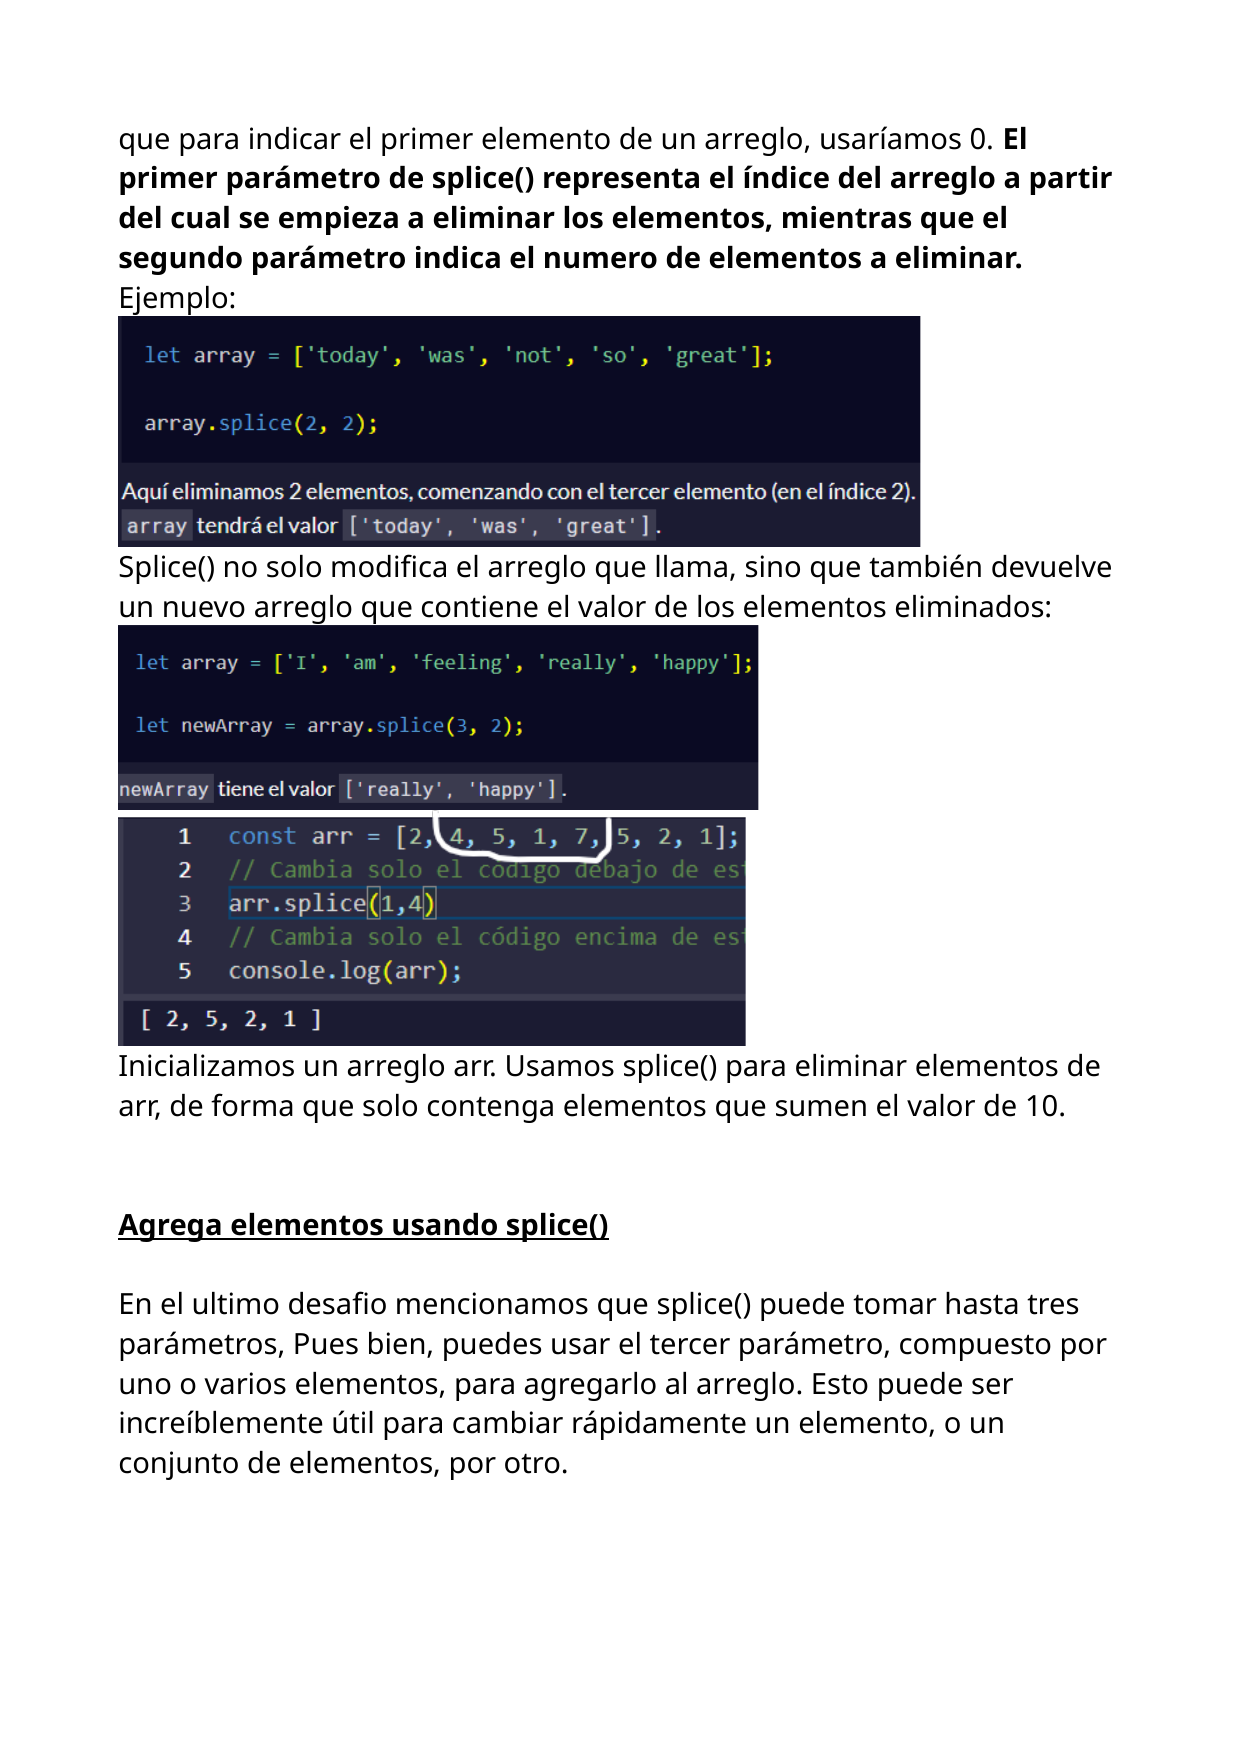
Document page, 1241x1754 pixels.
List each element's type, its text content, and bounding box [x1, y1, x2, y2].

text Agrega elementos usando splice() [118, 1204, 1122, 1244]
text En el ultimo desafio mencionamos que splice() puede tomar hasta tres parámetros, Pues bien, puedes usar el tercer parámetro, compuesto por uno o varios elementos, para agregarlo al arreglo. Esto puede ser increíblemente útil para cambiar rápidamente un elemento, o un conjunto de elementos, por otro. [118, 1284, 1122, 1482]
text que para indicar el primer elemento de un arreglo, usaríamos 0. El primer parámetro de splice() representa el índice del arreglo a partir del cual se empieza a eliminar los elementos, mientras que el segundo parámetro indica el numero de elementos a eliminar. Ejemplo: [118, 118, 1122, 317]
text Inicializamos un arreglo arr. Usamos splice() para eliminar elementos de arr, de forma que solo contenga elementos que sumen el valor de 10. [118, 1046, 1122, 1125]
text Splice() no solo modifica el arreglo que llama, sino que también devuelve un nuevo arreglo que contiene el valor de los elementos eliminados: [118, 546, 1122, 626]
